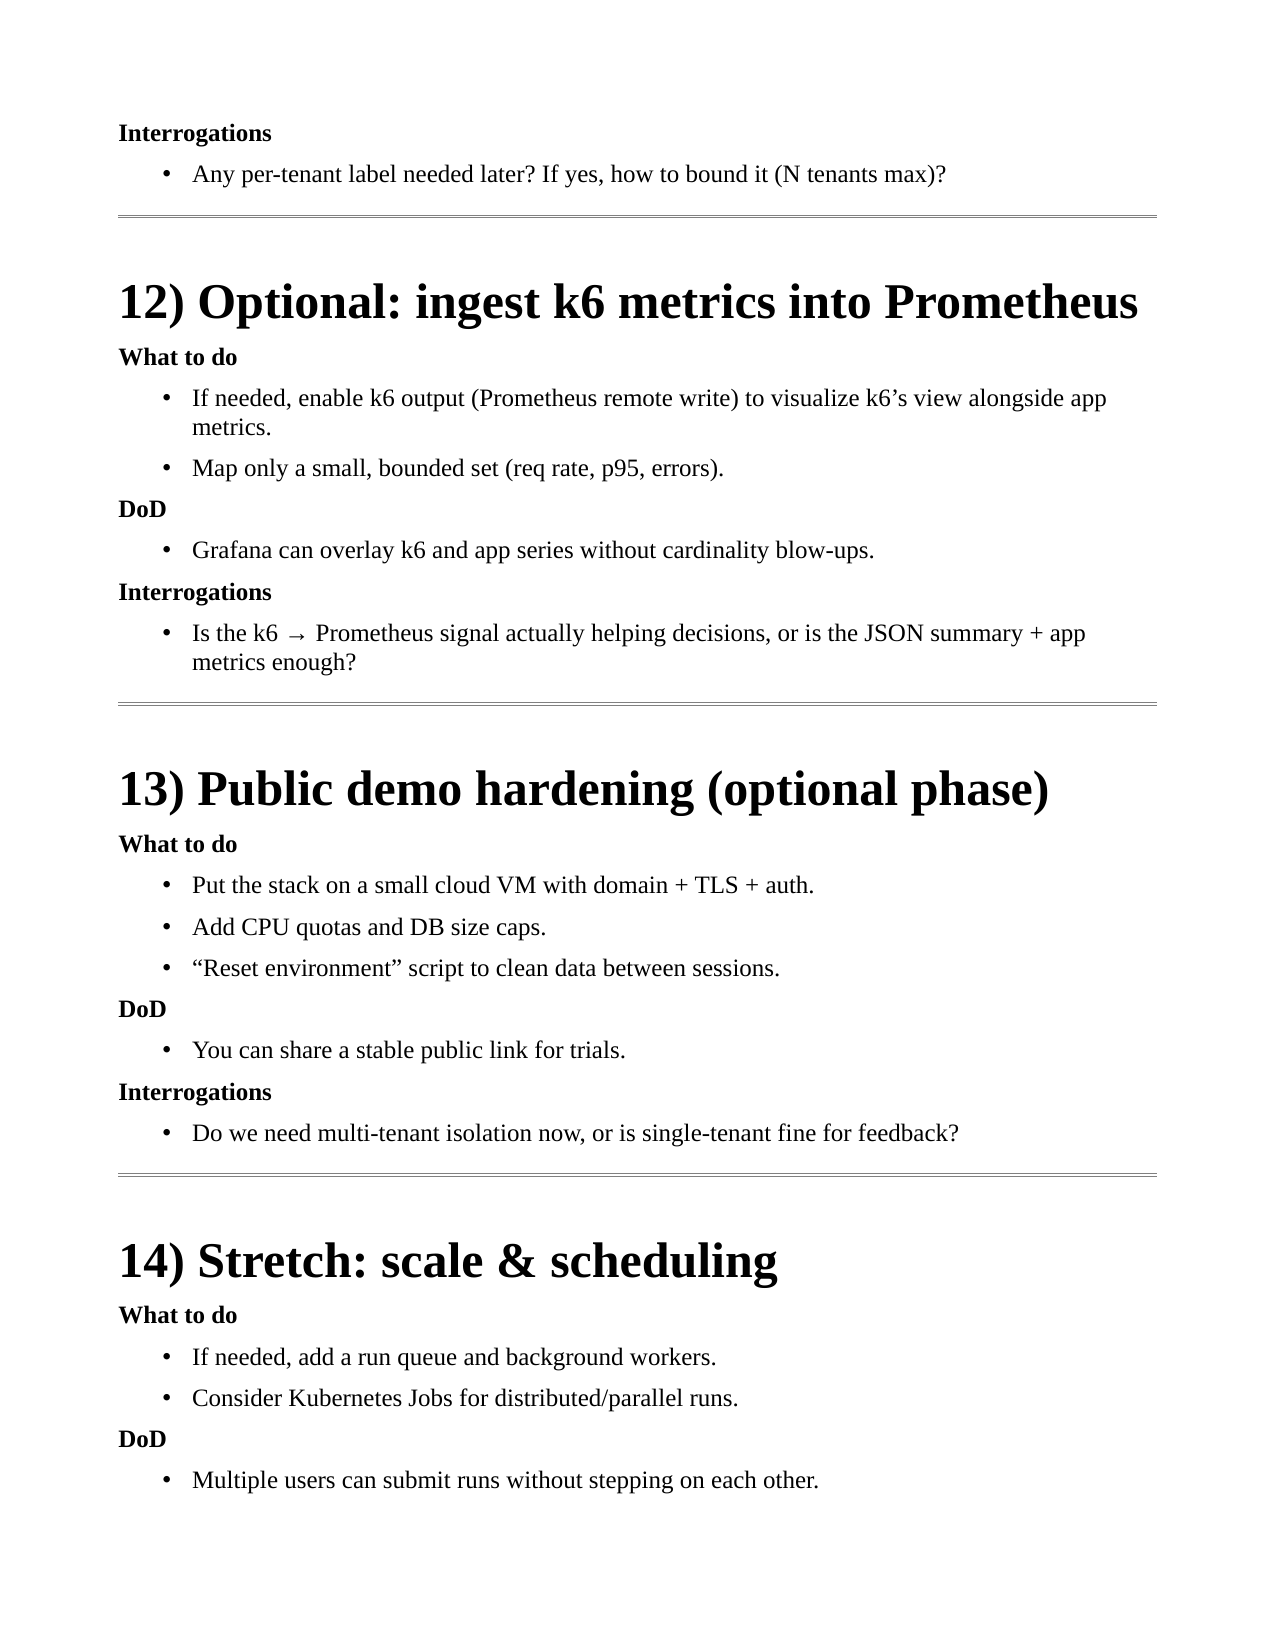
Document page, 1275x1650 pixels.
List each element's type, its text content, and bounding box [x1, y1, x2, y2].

list Map only a small, bounded set (req rate, p95, errors). [162, 453, 1157, 482]
list You can share a stable public link for trials. [162, 1035, 1157, 1064]
list Multiple users can submit runs without stepping on each other. [162, 1465, 1157, 1494]
text DoD [118, 494, 1157, 523]
text Interrogations [118, 1077, 1157, 1105]
text What to do [118, 829, 1157, 858]
list Consider Kubernetes Jobs for distributed/parallel runs. [162, 1383, 1157, 1412]
text DoD [118, 994, 1157, 1023]
list Add CPU quotas and DB size caps. [162, 912, 1157, 940]
text Interrogations [118, 577, 1157, 606]
subtitle 14) Stretch: scale & scheduling [118, 1230, 1157, 1288]
list If needed, add a run queue and background workers. [162, 1342, 1157, 1370]
text What to do [118, 342, 1157, 371]
list “Reset environment” script to clean data between sessions. [162, 953, 1157, 982]
list Is the k6 → Prometheus signal actually helping decisions, or is the JSON summary + app metrics enough? [162, 618, 1157, 676]
list Do we need multi-tenant isolation now, or is single-tenant fine for feedback? [162, 1118, 1157, 1147]
list If needed, enable k6 output (Prometheus remote write) to visualize k6’s view alongside app metrics. [162, 383, 1157, 441]
subtitle 12) Optional: ingest k6 metrics into Prometheus [118, 272, 1157, 329]
text What to do [118, 1300, 1157, 1329]
subtitle 13) Public demo hardening (optional phase) [118, 759, 1157, 817]
list Grafana can overlay k6 and app series without cardinality blow-ups. [162, 536, 1157, 564]
text DoD [118, 1424, 1157, 1453]
list Any per-tenant label needed later? If yes, how to bound it (N tenants max)? [162, 159, 1157, 188]
text Interrogations [118, 118, 1157, 147]
list Put the stack on a small cloud VM with domain + TLS + auth. [162, 870, 1157, 899]
